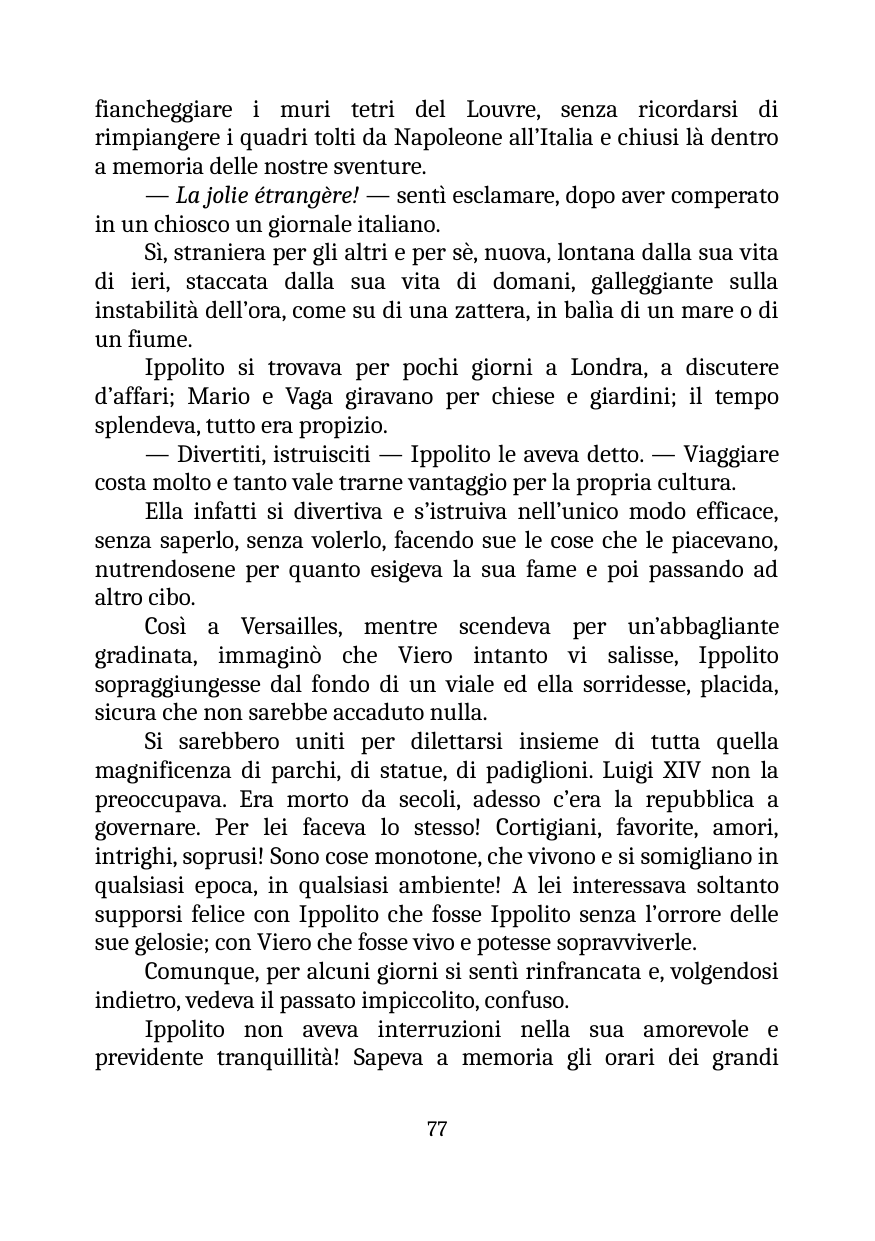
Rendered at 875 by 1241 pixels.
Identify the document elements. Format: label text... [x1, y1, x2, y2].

text Ippolito si trovava per pochi giorni a Londra, a discutere d’affari; Mario e Vaga giravano per chiese e giardini; il tempo splendeva, tutto era propizio. [94, 353, 779, 439]
text — Divertiti, istruisciti — Ippolito le aveva detto. — Viaggiare costa molto e tanto vale trarne vantaggio per la propria cultura. [94, 439, 779, 497]
text fiancheggiare i muri tetri del Louvre, senza ricordarsi di rimpiangere i quadri tolti da Napoleone all’Italia e chiusi là dentro a memoria delle nostre sventure. [94, 94, 779, 181]
text Comunque, per alcuni giorni si sentì rinfrancata e, volgendosi indietro, vedeva il passato impiccolito, confuso. [94, 957, 779, 1014]
text Così a Versailles, mentre scendeva per un’abbagliante gradinata, immaginò che Viero intanto vi salisse, Ippolito sopraggiungesse dal fondo di un viale ed ella sorridesse, placida, sicura che non sarebbe accaduto nulla. [94, 612, 779, 727]
text Ippolito non aveva interruzioni nella sua amorevole e previdente tranquillità! Sapeva a memoria gli orari dei grandi [94, 1014, 779, 1072]
text Sì, straniera per gli altri e per sè, nuova, lontana dalla sua vita di ieri, staccata dalla sua vita di domani, galleggiante sulla instabilità dell’ora, come su di una zattera, in balìa di un mare o di un fiume. [94, 238, 779, 353]
text Si sarebbero uniti per dilettarsi insieme di tutta quella magnificenza di parchi, di statue, di padiglioni. Luigi XIV non la preoccupava. Era morto da secoli, adesso c’era la repubblica a governare. Per lei faceva lo stesso! Cortigiani, favorite, amori, intrighi, soprusi! Sono cose monotone, che vivono e si somigliano in qualsiasi epoca, in qualsiasi ambiente! A lei interessava soltanto supporsi felice con Ippolito che fosse Ippolito senza l’orrore delle sue gelosie; con Viero che fosse vivo e potesse sopravviverle. [94, 727, 779, 957]
text Ella infatti si divertiva e s’istruiva nell’unico modo efficace, senza saperlo, senza volerlo, facendo sue le cose che le piacevano, nutrendosene per quanto esigeva la sua fame e poi passando ad altro cibo. [94, 497, 779, 612]
text — La jolie étrangère! — sentì esclamare, dopo aver comperato in un chiosco un giornale italiano. [94, 181, 779, 238]
